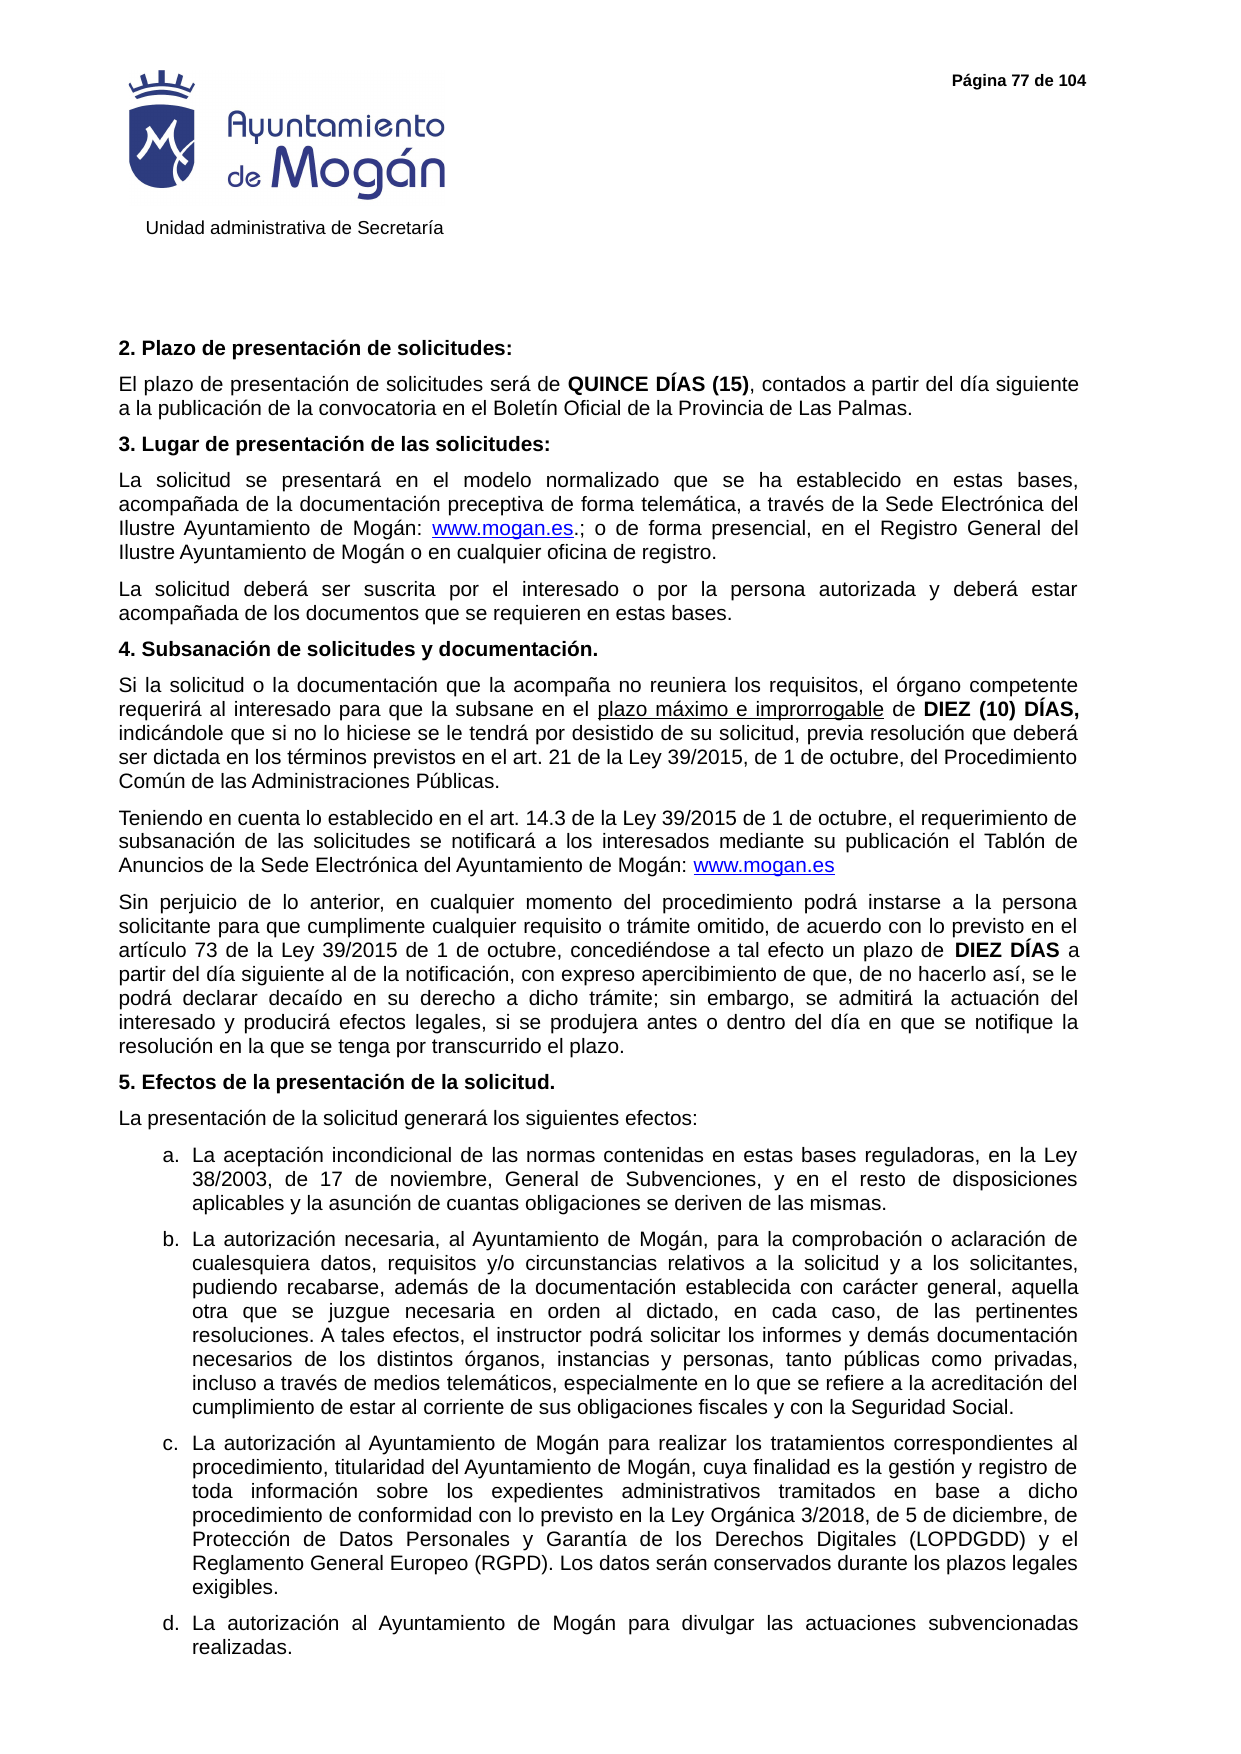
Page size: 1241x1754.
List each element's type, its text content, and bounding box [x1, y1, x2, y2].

picture [128, 70, 445, 206]
text La solicitud se presentará en el modelo normalizado que se ha establecido en estas bases, acompañada de la documentación preceptiva de forma telemática, a través de la Sede Electrónica del Ilustre Ayuntamiento de Mogán: www.mogan.es.; o de forma presencial, en el Registro General del Ilustre Ayuntamiento de Mogán o en cualquier oficina de registro. [118, 468, 1079, 564]
text Sin perjuicio de lo anterior, en cualquier momento del procedimiento podrá instarse a la persona solicitante para que cumplimente cualquier requisito o trámite omitido, de acuerdo con lo previsto en el artículo 73 de la Ley 39/2015 de 1 de octubre, concediéndose a tal efecto un plazo de DIEZ DÍAS a partir del día siguiente al de la notificación, con expreso apercibimiento de que, de no hacerlo así, se le podrá declarar decaído en su derecho a dicho trámite; sin embargo, se admitirá la actuación del interesado y producirá efectos legales, si se produjera antes o dentro del día en que se notifique la resolución en la que se tenga por transcurrido el plazo. [118, 890, 1079, 1057]
text 4. Subsanación de solicitudes y documentación. [118, 637, 1079, 661]
list La aceptación incondicional de las normas contenidas en estas bases reguladoras, en la Ley 38/2003, de 17 de noviembre, General de Subvenciones, y en el resto de disposiciones aplicables y la asunción de cuantas obligaciones se deriven de las mismas. [162, 1142, 1079, 1214]
text El plazo de presentación de solicitudes será de QUINCE DÍAS (15), contados a partir del día siguiente a la publicación de la convocatoria en el Boletín Oficial de la Provincia de Las Palmas. [118, 372, 1079, 419]
text La solicitud deberá ser suscrita por el interesado o por la persona autorizada y deberá estar acompañada de los documentos que se requieren en estas bases. [118, 577, 1079, 624]
list La autorización al Ayuntamiento de Mogán para realizar los tratamientos correspondientes al procedimiento, titularidad del Ayuntamiento de Mogán, cuya finalidad es la gestión y registro de toda información sobre los expedientes administrativos tramitados en base a dicho procedimiento de conformidad con lo previsto en la Ley Orgánica 3/2018, de 5 de diciembre, de Protección de Datos Personales y Garantía de los Derechos Digitales (LOPDGDD) y el Reglamento General Europeo (RGPD). Los datos serán conservados durante los plazos legales exigibles. [162, 1431, 1079, 1598]
text 2. Plazo de presentación de solicitudes: [118, 335, 1079, 359]
text Si la solicitud o la documentación que la acompaña no reuniera los requisitos, el órgano competente requerirá al interesado para que la subsane en el plazo máximo e improrrogable de DIEZ (10) DÍAS, indicándole que si no lo hiciese se le tendrá por desistido de su solicitud, previa resolución que deberá ser dictada en los términos previstos en el art. 21 de la Ley 39/2015, de 1 de octubre, del Procedimiento Común de las Administraciones Públicas. [118, 673, 1079, 793]
text La presentación de la solicitud generará los siguientes efectos: [118, 1106, 1079, 1130]
text 3. Lugar de presentación de las solicitudes: [118, 432, 1079, 456]
text Teniendo en cuenta lo establecido en el art. 14.3 de la Ley 39/2015 de 1 de octubre, el requerimiento de subsanación de las solicitudes se notificará a los interesados mediante su publicación el Tablón de Anuncios de la Sede Electrónica del Ayuntamiento de Mogán: www.mogan.es [118, 805, 1079, 877]
list La autorización necesaria, al Ayuntamiento de Mogán, para la comprobación o aclaración de cualesquiera datos, requisitos y/o circunstancias relativos a la solicitud y a los solicitantes, pudiendo recabarse, además de la documentación establecida con carácter general, aquella otra que se juzgue necesaria en orden al dictado, en cada caso, de las pertinentes resoluciones. A tales efectos, el instructor podrá solicitar los informes y demás documentación necesarios de los distintos órganos, instancias y personas, tanto públicas como privadas, incluso a través de medios telemáticos, especialmente en lo que se refiere a la acreditación del cumplimiento de estar al corriente de sus obligaciones fiscales y con la Seguridad Social. [162, 1227, 1079, 1418]
text 5. Efectos de la presentación de la solicitud. [118, 1070, 1079, 1094]
list La autorización al Ayuntamiento de Mogán para divulgar las actuaciones subvencionadas realizadas. [162, 1611, 1079, 1659]
